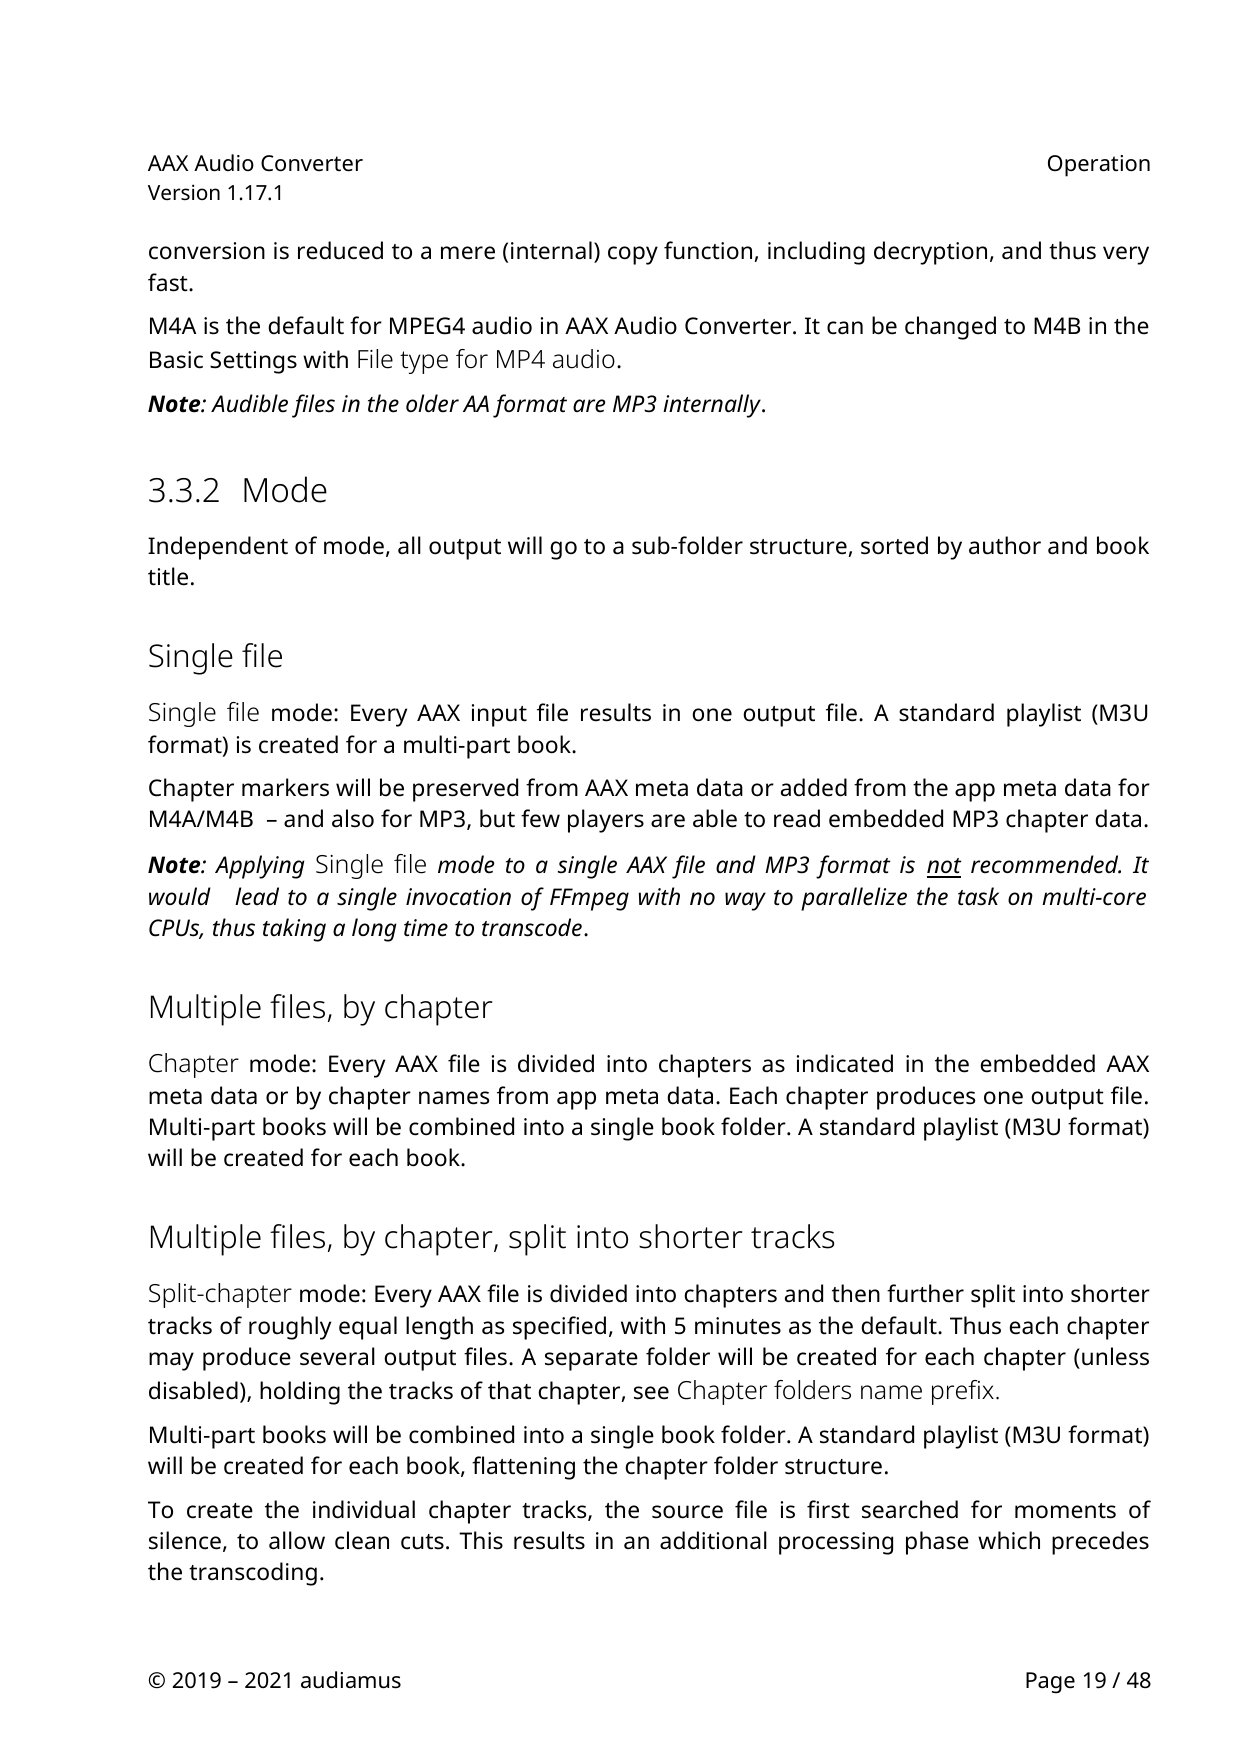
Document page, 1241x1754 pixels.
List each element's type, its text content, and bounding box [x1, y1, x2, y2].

text Single file mode: Every AAX input file results in one output file. A standard playlist (M3U format) is created for a multi-part book. [148, 694, 1152, 760]
text Chapter markers will be preserved from AAX meta data or added from the app meta data for M4A/M4B – and also for MP3, but few players are able to read embedded MP3 chapter data. [148, 772, 1152, 835]
text Note: Applying Single file mode to a single AAX file and MP3 format is not recommended. It would lead to a single invocation of FFmpeg with no way to parallelize the task on multi-core CPUs, thus taking a long time to transcode. [148, 847, 1152, 943]
text conversion is reduced to a mere (internal) copy function, including decryption, and thus very fast. [148, 235, 1152, 298]
subtitle Mode [148, 467, 1152, 512]
text Independent of mode, all output will go to a sub-folder structure, sorted by author and book title. [148, 530, 1152, 592]
text Note: Audible files in the older AA format are MP3 internally. [148, 388, 1152, 419]
text Chapter mode: Every AAX file is divided into chapters as indicated in the embedded AAX meta data or by chapter names from app meta data. Each chapter produces one output file. Multi-part books will be combined into a single book folder. A standard playlist (M3U format) will be created for each book. [148, 1046, 1152, 1173]
subtitle Single file [148, 634, 1152, 677]
subtitle Multiple files, by chapter, split into shorter tracks [148, 1215, 1152, 1258]
text Split-chapter mode: Every AAX file is divided into chapters and then further split into shorter tracks of roughly equal length as specified, with 5 minutes as the default. Thus each chapter may produce several output files. A separate folder will be created for each chapter (unless disabled), holding the tracks of that chapter, see Chapter folders name prefix. [148, 1276, 1152, 1406]
subtitle Multiple files, by chapter [148, 985, 1152, 1028]
text To create the individual chapter tracks, the source file is first searched for moments of silence, to allow clean cuts. This results in an additional processing phase which precedes the transcoding. [148, 1493, 1152, 1587]
text Multi-part books will be combined into a single book folder. A standard playlist (M3U format) will be created for each book, flattening the chapter folder structure. [148, 1419, 1152, 1481]
text M4A is the default for MPEG4 audio in AAX Audio Converter. It can be changed to M4B in the Basic Settings with File type for MP4 audio. [148, 310, 1152, 375]
